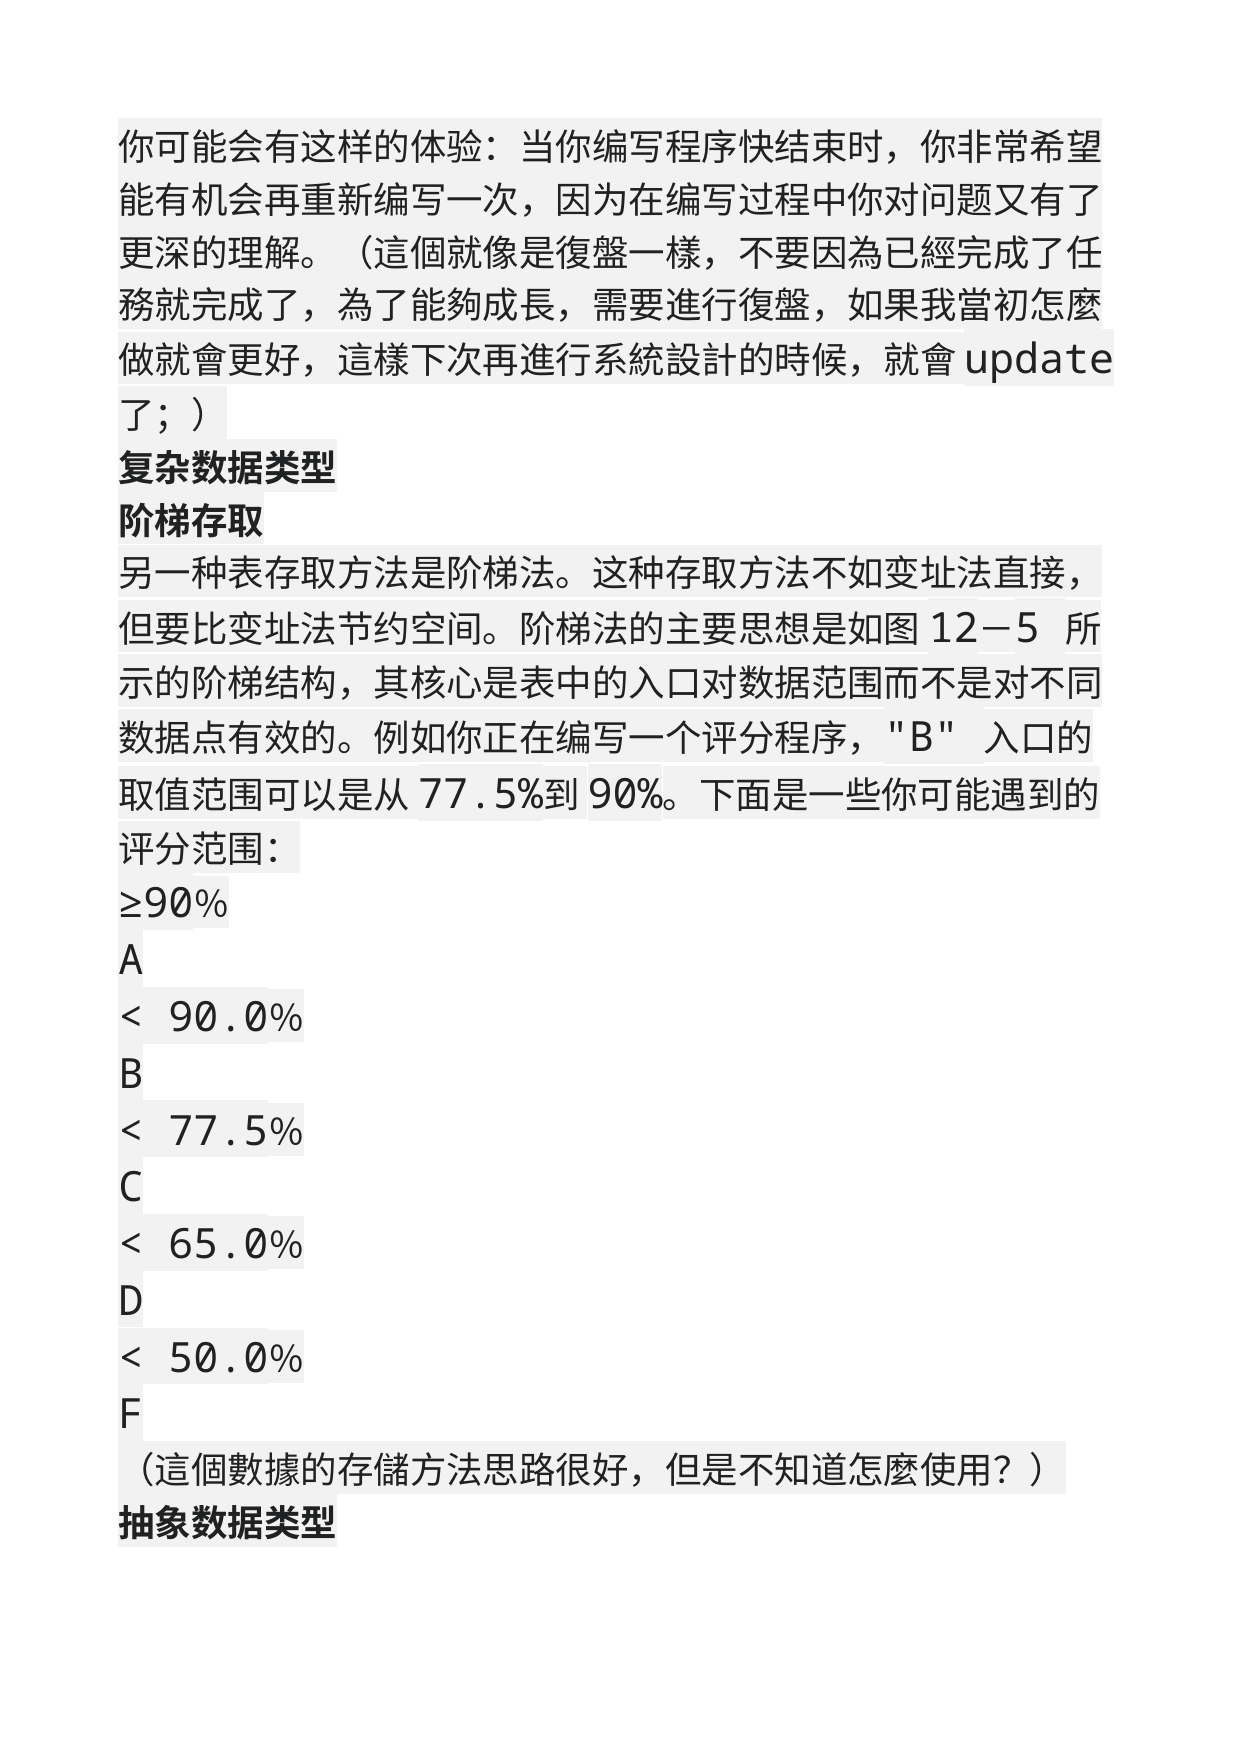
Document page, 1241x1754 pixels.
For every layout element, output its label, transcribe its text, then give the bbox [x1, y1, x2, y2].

text B [118, 1044, 1122, 1100]
text D [118, 1271, 1122, 1327]
text 阶梯存取 [118, 492, 1122, 544]
text （這個數據的存儲方法思路很好，但是不知道怎麼使用？） [118, 1441, 1122, 1494]
text C [118, 1157, 1122, 1214]
text 抽象数据类型 [118, 1494, 1122, 1547]
text < 77.5％ [118, 1100, 1122, 1157]
text < 90.0％ [118, 987, 1122, 1044]
text < 65.0％ [118, 1214, 1122, 1271]
text 另一种表存取方法是阶梯法。这种存取方法不如变址法直接，但要比变址法节约空间。阶梯法的主要思想是如图 12－5 所示的阶梯结构，其核心是表中的入口对数据范围而不是对不同数据点有效的。例如你正在编写一个评分程序，"B" 入口的取值范围可以是从 77.5%到 90%。下面是一些你可能遇到的评分范围： [118, 544, 1122, 873]
text ≥90％ [118, 873, 1122, 930]
text A [118, 930, 1122, 987]
text F [118, 1384, 1122, 1441]
text < 50.0％ [118, 1327, 1122, 1384]
text 你可能会有这样的体验：当你编写程序快结束时，你非常希望能有机会再重新编写一次，因为在编写过程中你对问题又有了更深的理解。（這個就像是復盤一樣，不要因為已經完成了任務就完成了，為了能夠成長，需要進行復盤，如果我當初怎麼做就會更好，這樣下次再進行系統設計的時候，就會update了；） [118, 118, 1122, 439]
text 复杂数据类型 [118, 439, 1122, 492]
